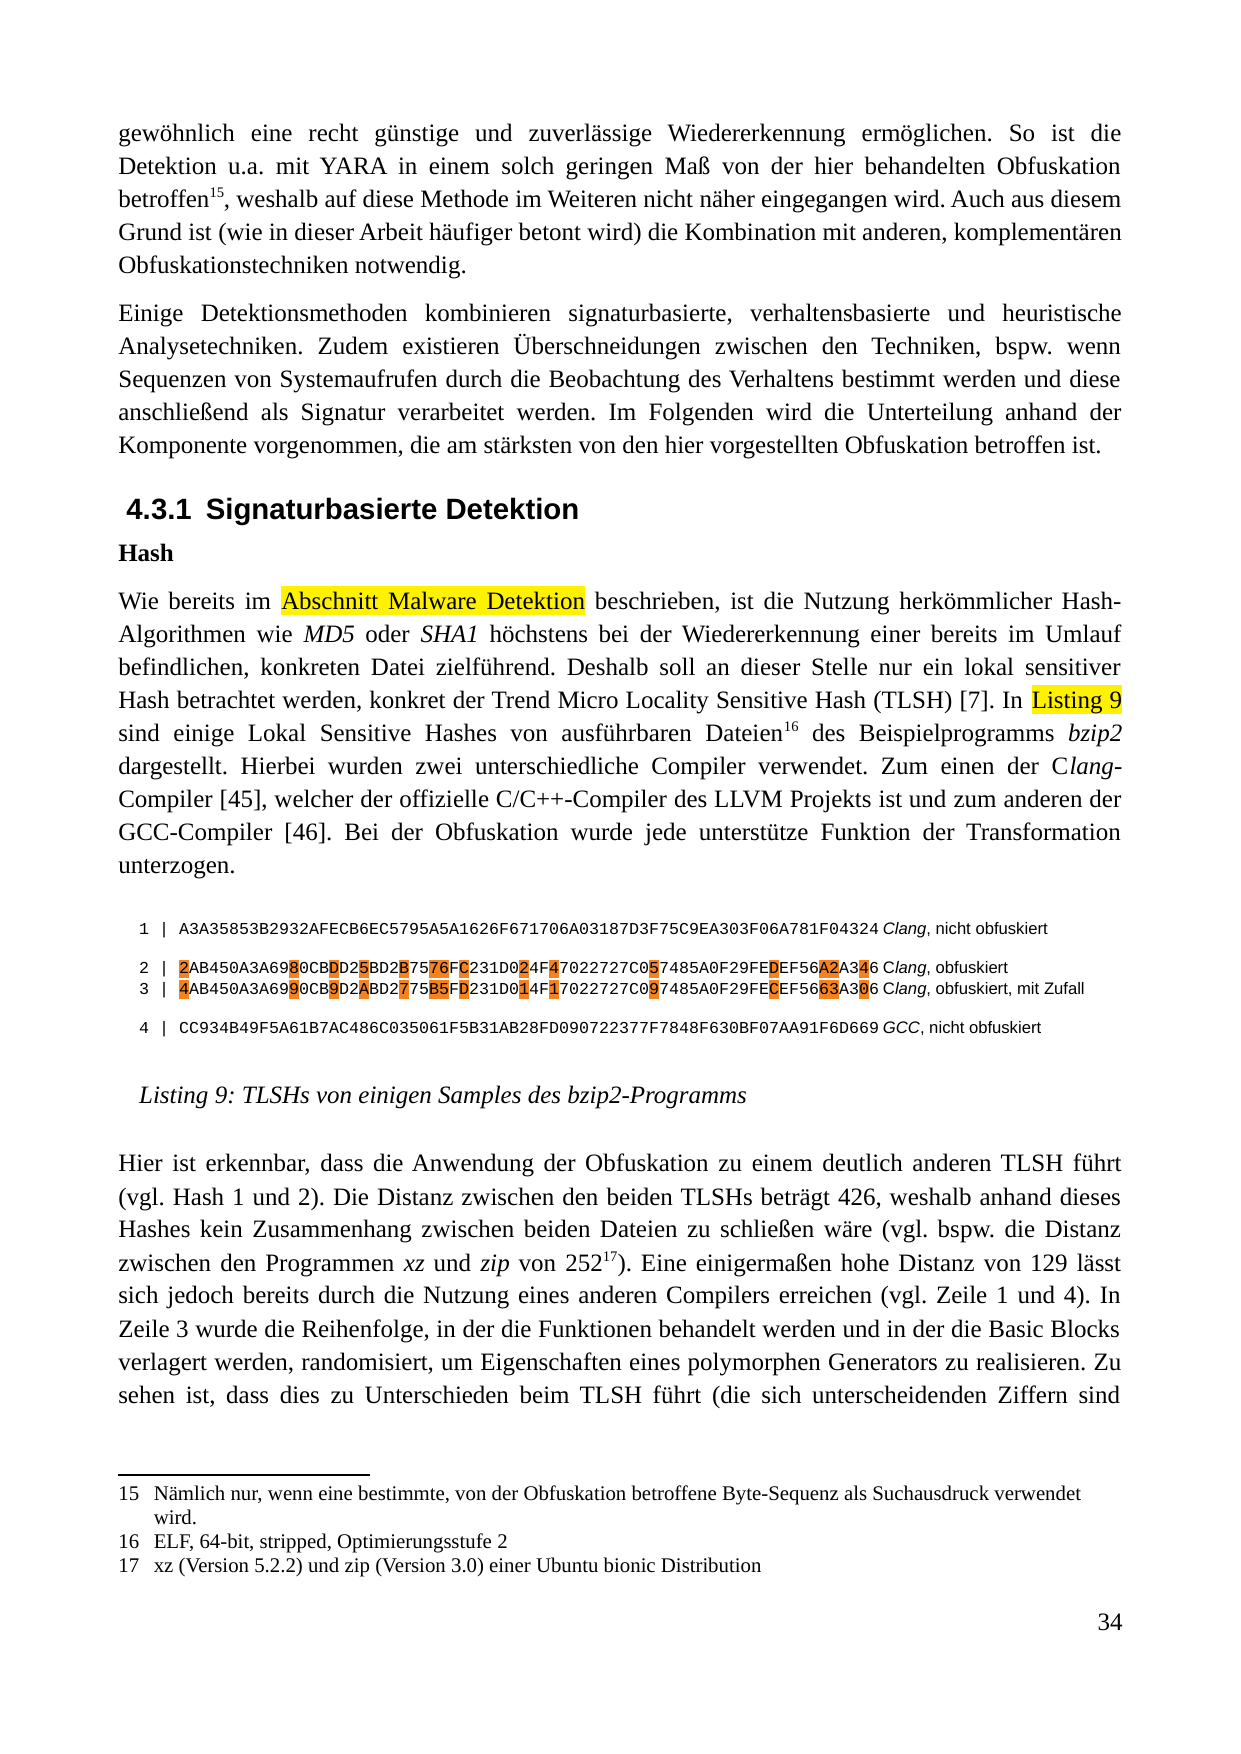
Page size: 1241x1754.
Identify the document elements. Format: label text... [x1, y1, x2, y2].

text Einige Detektionsmethoden kombinieren signaturbasierte, verhaltensbasierte und heuristische Analysetechniken. Zudem existieren Überschneidungen zwischen den Techniken, bspw. wenn Sequenzen von Systemaufrufen durch die Beobachtung des Verhaltens bestimmt werden und diese anschließend als Signatur verarbeitet werden. Im Folgenden wird die Unterteilung anhand der Komponente vorgenommen, die am stärksten von den hier vorgestellten Obfuskation betroffen ist. [118, 298, 1122, 459]
list 4AB450A3A6990CB9D2ABD2775B5FD231D014F17022727C097485A0F29FECEF5663A306 Clang, obfuskiert, mit Zufall [139, 978, 1107, 999]
list CC934B49F5A61B7AC486C035061F5B31AB28FD090722377F7848F630BF07AA91F6D669 GCC, nicht obfuskiert [139, 1018, 1107, 1039]
text Nämlich nur, wenn eine bestimmte, von der Obfuskation betroffene Byte-Sequenz als Suchausdruck verwendet wird. [118, 1481, 1122, 1529]
list 2AB450A3A6980CBDD25BD2B7576FC231D024F47022727C057485A0F29FEDEF56A2A346 Clang, obfuskiert [139, 958, 1107, 978]
list A3A35853B2932AFECB6EC5795A5A1626F671706A03187D3F75C9EA303F06A781F04324 Clang, nicht obfuskiert [139, 918, 1107, 939]
text Wie bereits im Abschnitt Malware Detektion beschrieben, ist die Nutzung herkömmlicher Hash-Algorithmen wie MD5 oder SHA1 höchstens bei der Wiedererkennung einer bereits im Umlauf befindlichen, konkreten Datei zielführend. Deshalb soll an dieser Stelle nur ein lokal sensitiver Hash betrachtet werden, konkret der Trend Micro Locality Sensitive Hash (TLSH) [7]. In Listing 9 sind einige Lokal Sensitive Hashes von ausführbaren Dateien des Beispielprogramms bzip2 dargestellt. Hierbei wurden zwei unterschiedliche Compiler verwendet. Zum einen der Clang-Compiler [45], welcher der offizielle C/C++-Compiler des LLVM Projekts ist und zum anderen der GCC-Compiler [46]. Bei der Obfuskation wurde jede unterstütze Funktion der Transformation unterzogen. [118, 586, 1122, 879]
text ELF, 64-bit, stripped, Optimierungsstufe 2 [118, 1529, 1122, 1553]
list Listing 9: TLSHs von einigen Samples des bzip2-Programms [139, 1080, 1107, 1109]
subtitle Signaturbasierte Detektion [118, 492, 1122, 526]
text gewöhnlich eine recht günstige und zuverlässige Wiedererkennung ermöglichen. So ist die Detektion u.a. mit YARA in einem solch geringen Maß von der hier behandelten Obfuskation betroffen, weshalb auf diese Methode im Weiteren nicht näher eingegangen wird. Auch aus diesem Grund ist (wie in dieser Arbeit häufiger betont wird) die Kombination mit anderen, komplementären Obfuskationstechniken notwendig. [118, 118, 1122, 279]
text Hier ist erkennbar, dass die Anwendung der Obfuskation zu einem deutlich anderen TLSH führt (vgl. Hash 1 und 2). Die Distanz zwischen den beiden TLSHs beträgt 426, weshalb anhand dieses Hashes kein Zusammenhang zwischen beiden Dateien zu schließen wäre (vgl. bspw. die Distanz zwischen den Programmen xz und zip von 252). Eine einigermaßen hohe Distanz von 129 lässt sich jedoch bereits durch die Nutzung eines anderen Compilers erreichen (vgl. Zeile 1 und 4). In Zeile 3 wurde die Reihenfolge, in der die Funktionen behandelt werden und in der die Basic Blocks verlagert werden, randomisiert, um Eigenschaften eines polymorphen Generators zu realisieren. Zu sehen ist, dass dies zu Unterschieden beim TLSH führt (die sich unterscheidenden Ziffern sind [118, 1148, 1122, 1408]
text Hash [118, 538, 1122, 567]
text xz (Version 5.2.2) und zip (Version 3.0) einer Ubuntu bionic Distribution [118, 1553, 1122, 1577]
